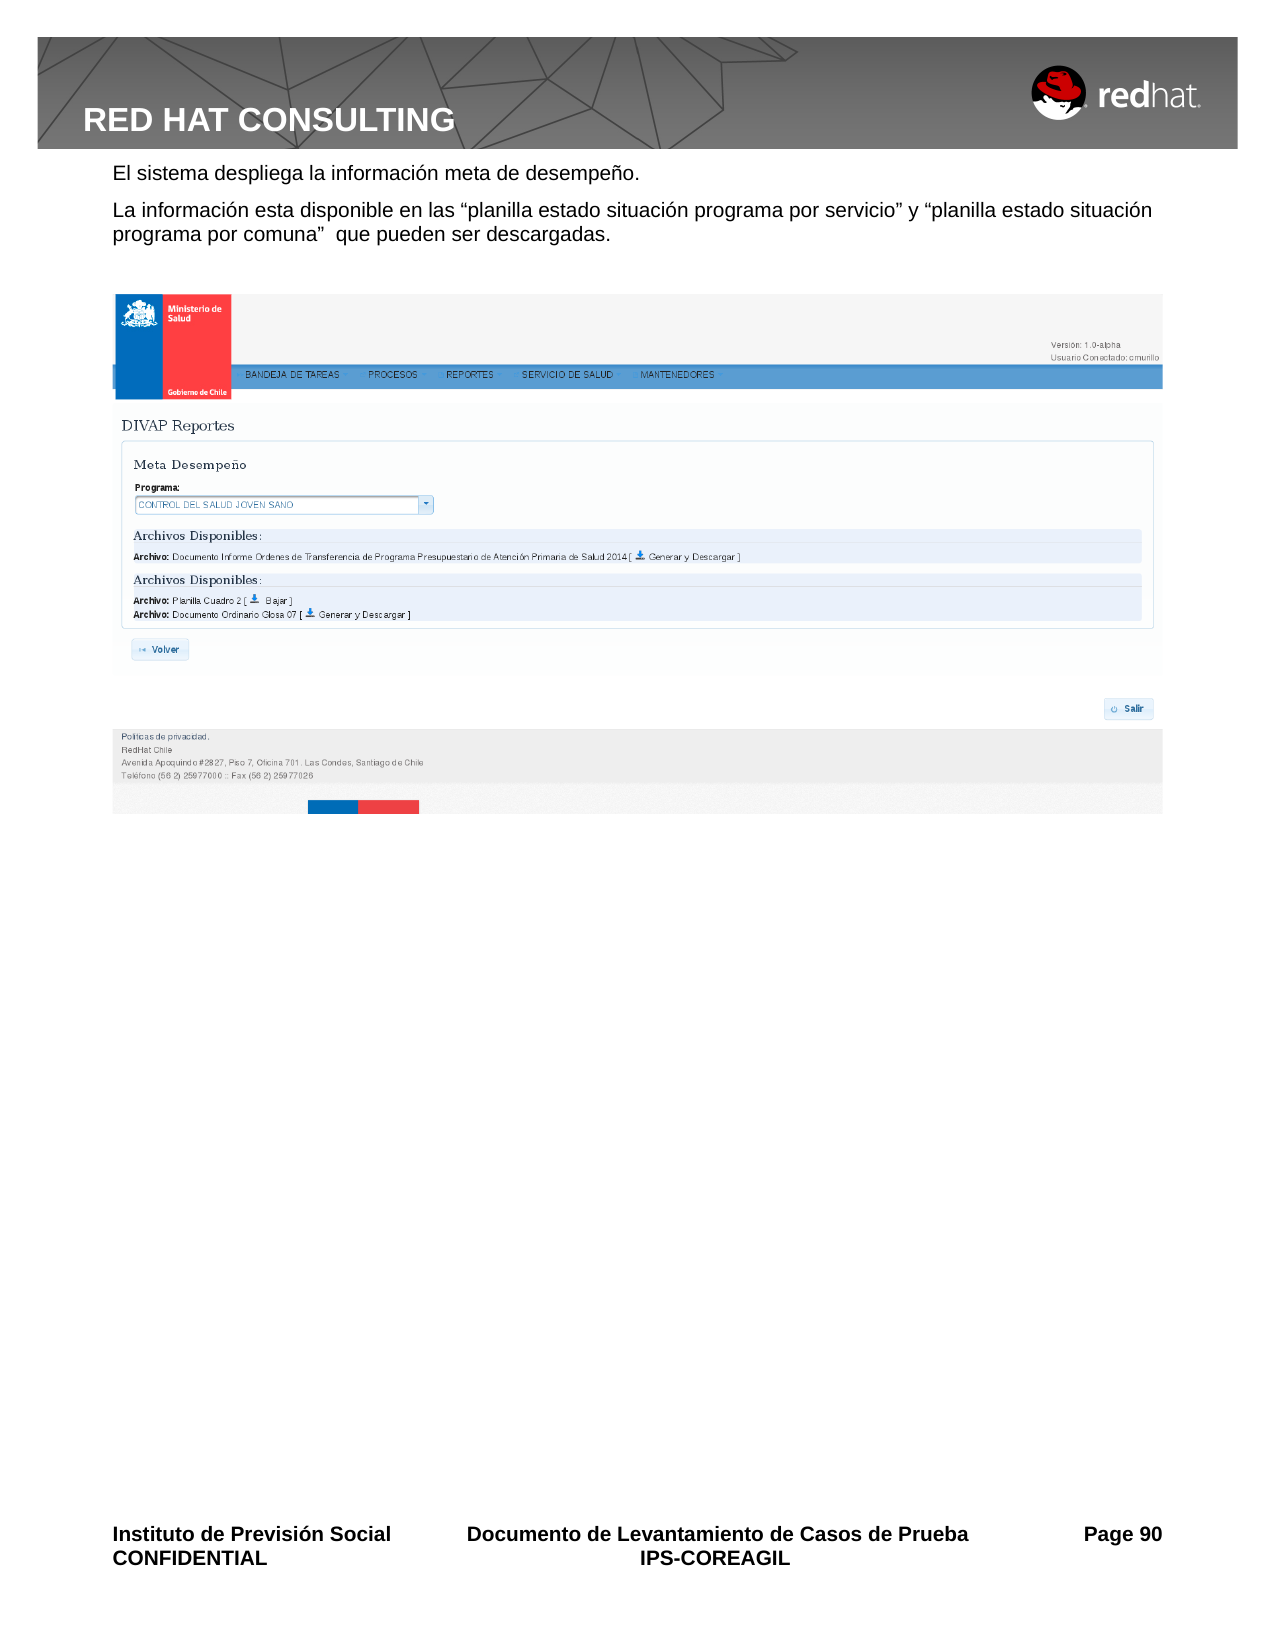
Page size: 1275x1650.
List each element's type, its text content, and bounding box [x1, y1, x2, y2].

text La información esta disponible en las “planilla estado situación programa por servicio” y “planilla estado situación programa por comuna” que pueden ser descargadas. [112, 197, 1162, 245]
text El sistema despliega la información meta de desempeño. [112, 161, 1162, 185]
picture [37, 37, 1238, 149]
picture [112, 294, 1163, 814]
